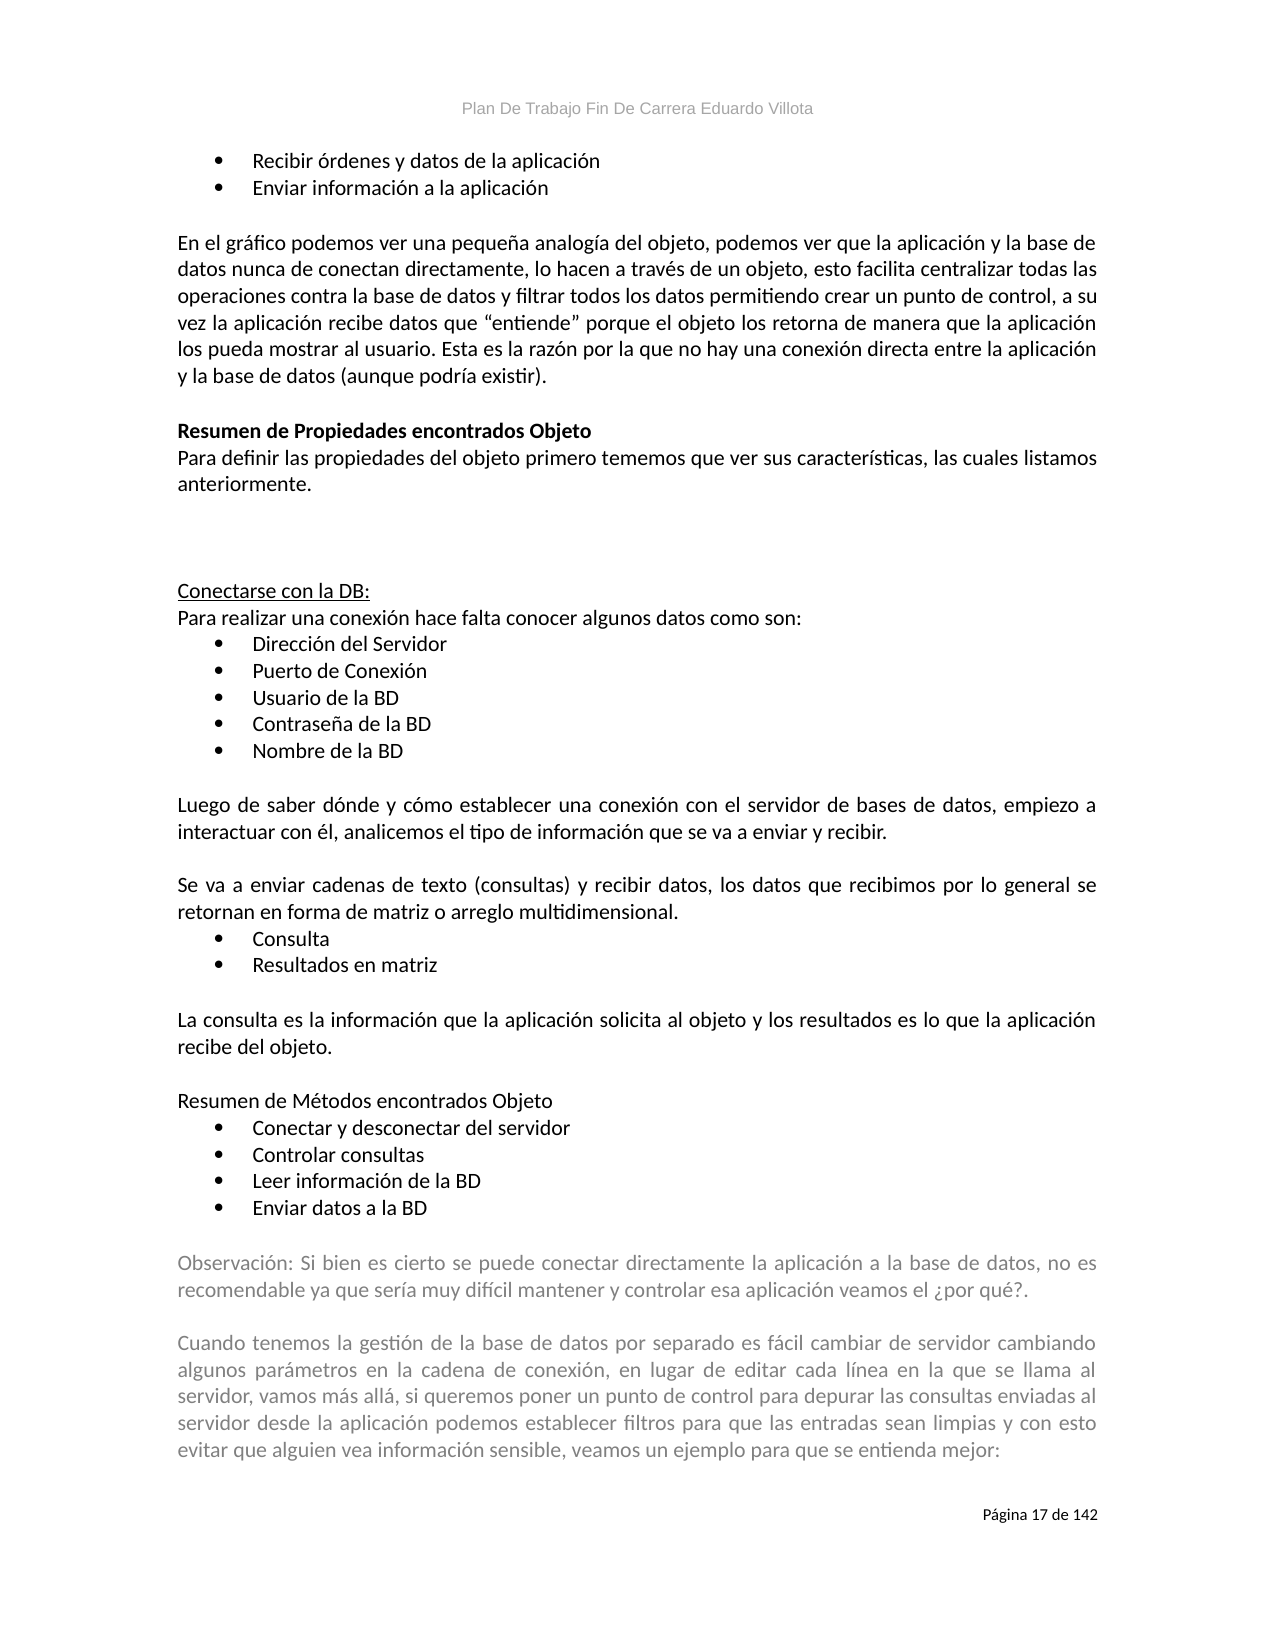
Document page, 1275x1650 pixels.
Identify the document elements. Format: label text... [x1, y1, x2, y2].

list Contraseña de la BD [215, 710, 1098, 737]
text Luego de saber dónde y cómo establecer una conexión con el servidor de bases de datos, empiezo a interactuar con él, analicemos el tipo de información que se va a enviar y recibir. [177, 792, 1098, 845]
list Nombre de la BD [215, 737, 1098, 764]
text En el gráfico podemos ver una pequeña analogía del objeto, podemos ver que la aplicación y la base de datos nunca de conectan directamente, lo hacen a través de un objeto, esto facilita centralizar todas las operaciones contra la base de datos y filtrar todos los datos permitiendo crear un punto de control, a su vez la aplicación recibe datos que “entiende” porque el objeto los retorna de manera que la aplicación los pueda mostrar al usuario. Esta es la razón por la que no hay una conexión directa entre la aplicación y la base de datos (aunque podría existir). [177, 229, 1098, 389]
list Leer información de la BD [215, 1168, 1098, 1194]
list Puerto de Conexión [215, 657, 1098, 684]
list Enviar información a la aplicación [215, 174, 1098, 201]
list Consulta [215, 925, 1098, 952]
list Enviar datos a la BD [215, 1194, 1098, 1221]
text Se va a enviar cadenas de texto (consultas) y recibir datos, los datos que recibimos por lo general se retornan en forma de matriz o arreglo multidimensional. [177, 872, 1098, 925]
text Resumen de Propiedades encontrados Objeto [177, 417, 1098, 444]
list Dirección del Servidor [215, 630, 1098, 657]
list Usuario de la BD [215, 684, 1098, 710]
text Para realizar una conexión hace falta conocer algunos datos como son: [177, 604, 1098, 630]
list Conectar y desconectar del servidor [215, 1114, 1098, 1141]
text Cuando tenemos la gestión de la base de datos por separado es fácil cambiar de servidor cambiando algunos parámetros en la cadena de conexión, en lugar de editar cada línea en la que se llama al servidor, vamos más allá, si queremos poner un punto de control para depurar las consultas enviadas al servidor desde la aplicación podemos establecer filtros para que las entradas sean limpias y con esto evitar que alguien vea información sensible, veamos un ejemplo para que se entienda mejor: [177, 1329, 1098, 1462]
text Conectarse con la DB: [177, 577, 1098, 604]
text Observación: Si bien es cierto se puede conectar directamente la aplicación a la base de datos, no es recomendable ya que sería muy difícil mantener y controlar esa aplicación veamos el ¿por qué?. [177, 1249, 1098, 1302]
list Resultados en matriz [215, 952, 1098, 978]
text Para definir las propiedades del objeto primero tememos que ver sus características, las cuales listamos anteriormente. [177, 444, 1098, 497]
text Resumen de Métodos encontrados Objeto [177, 1088, 1098, 1114]
text La consulta es la información que la aplicación solicita al objeto y los resultados es lo que la aplicación recibe del objeto. [177, 1006, 1098, 1060]
list Controlar consultas [215, 1141, 1098, 1168]
list Recibir órdenes y datos de la aplicación [215, 148, 1098, 174]
